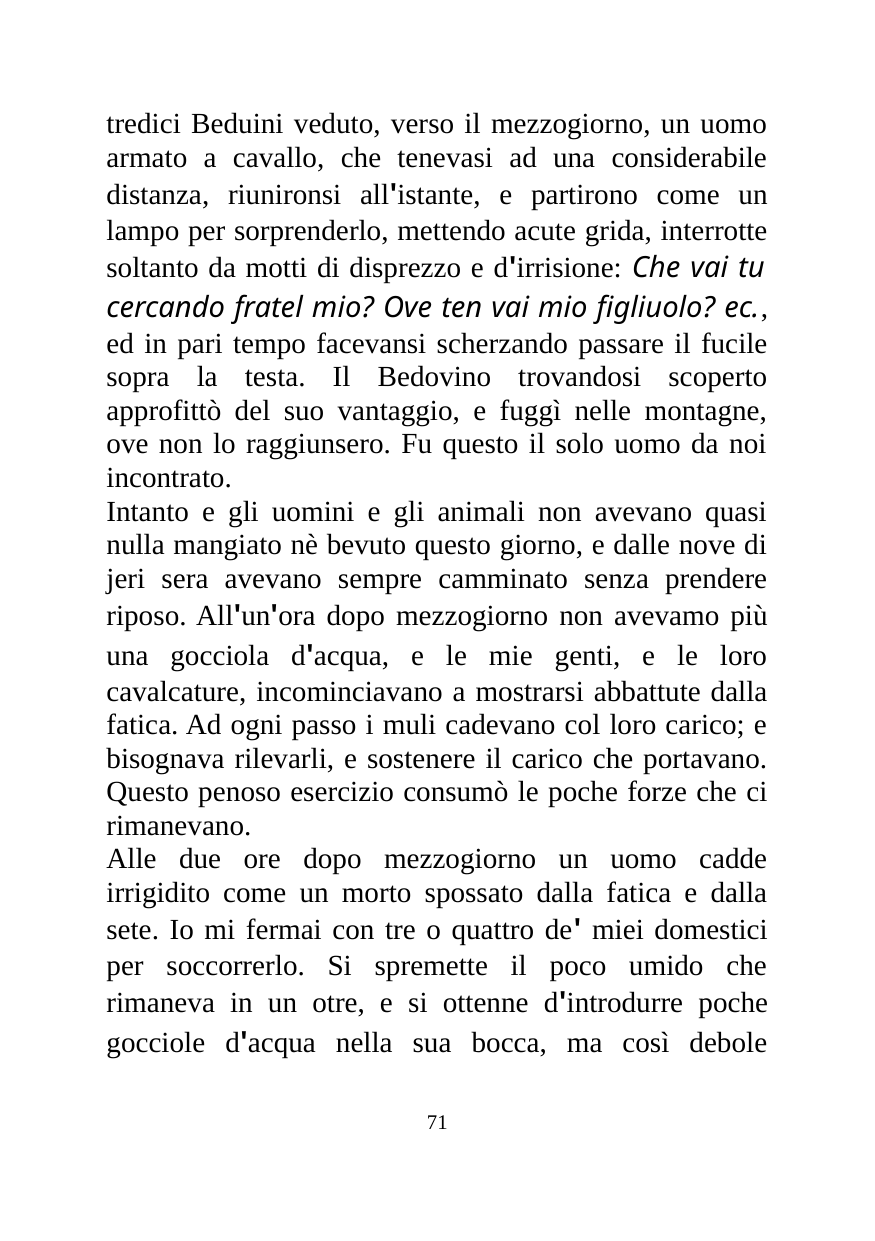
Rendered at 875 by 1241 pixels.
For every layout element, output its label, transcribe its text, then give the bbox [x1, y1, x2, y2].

text Intanto e gli uomini e gli animali non avevano quasi nulla mangiato nè bevuto questo giorno, e dalle nove di jeri sera avevano sempre camminato senza prendere riposo. All'un'ora dopo mezzogiorno non avevamo più una gocciola d'acqua, e le mie genti, e le loro cavalcature, incominciavano a mostrarsi abbattute dalla fatica. Ad ogni passo i muli cadevano col loro carico; e bisognava rilevarli, e sostenere il carico che portavano. Questo penoso esercizio consumò le poche forze che ci rimanevano. [106, 494, 768, 841]
text Alle due ore dopo mezzogiorno un uomo cadde irrigidito come un morto spossato dalla fatica e dalla sete. Io mi fermai con tre o quattro de' miei domestici per soccorrerlo. Si spremette il poco umido che rimaneva in un otre, e si ottenne d'introdurre poche gocciole d'acqua nella sua bocca, ma così debole [106, 841, 768, 1061]
text tredici Beduini veduto, verso il mezzogiorno, un uomo armato a cavallo, che tenevasi ad una considerabile distanza, riunironsi all'istante, e partirono come un lampo per sorprenderlo, mettendo acute grida, interrotte soltanto da motti di disprezzo e d'irrisione: Che vai tu cercando fratel mio? Ove ten vai mio figliuolo? ec., ed in pari tempo facevansi scherzando passare il fucile sopra la testa. Il Bedovino trovandosi scoperto approfittò del suo vantaggio, e fuggì nelle montagne, ove non lo raggiunsero. Fu questo il solo uomo da noi incontrato. [106, 106, 768, 494]
